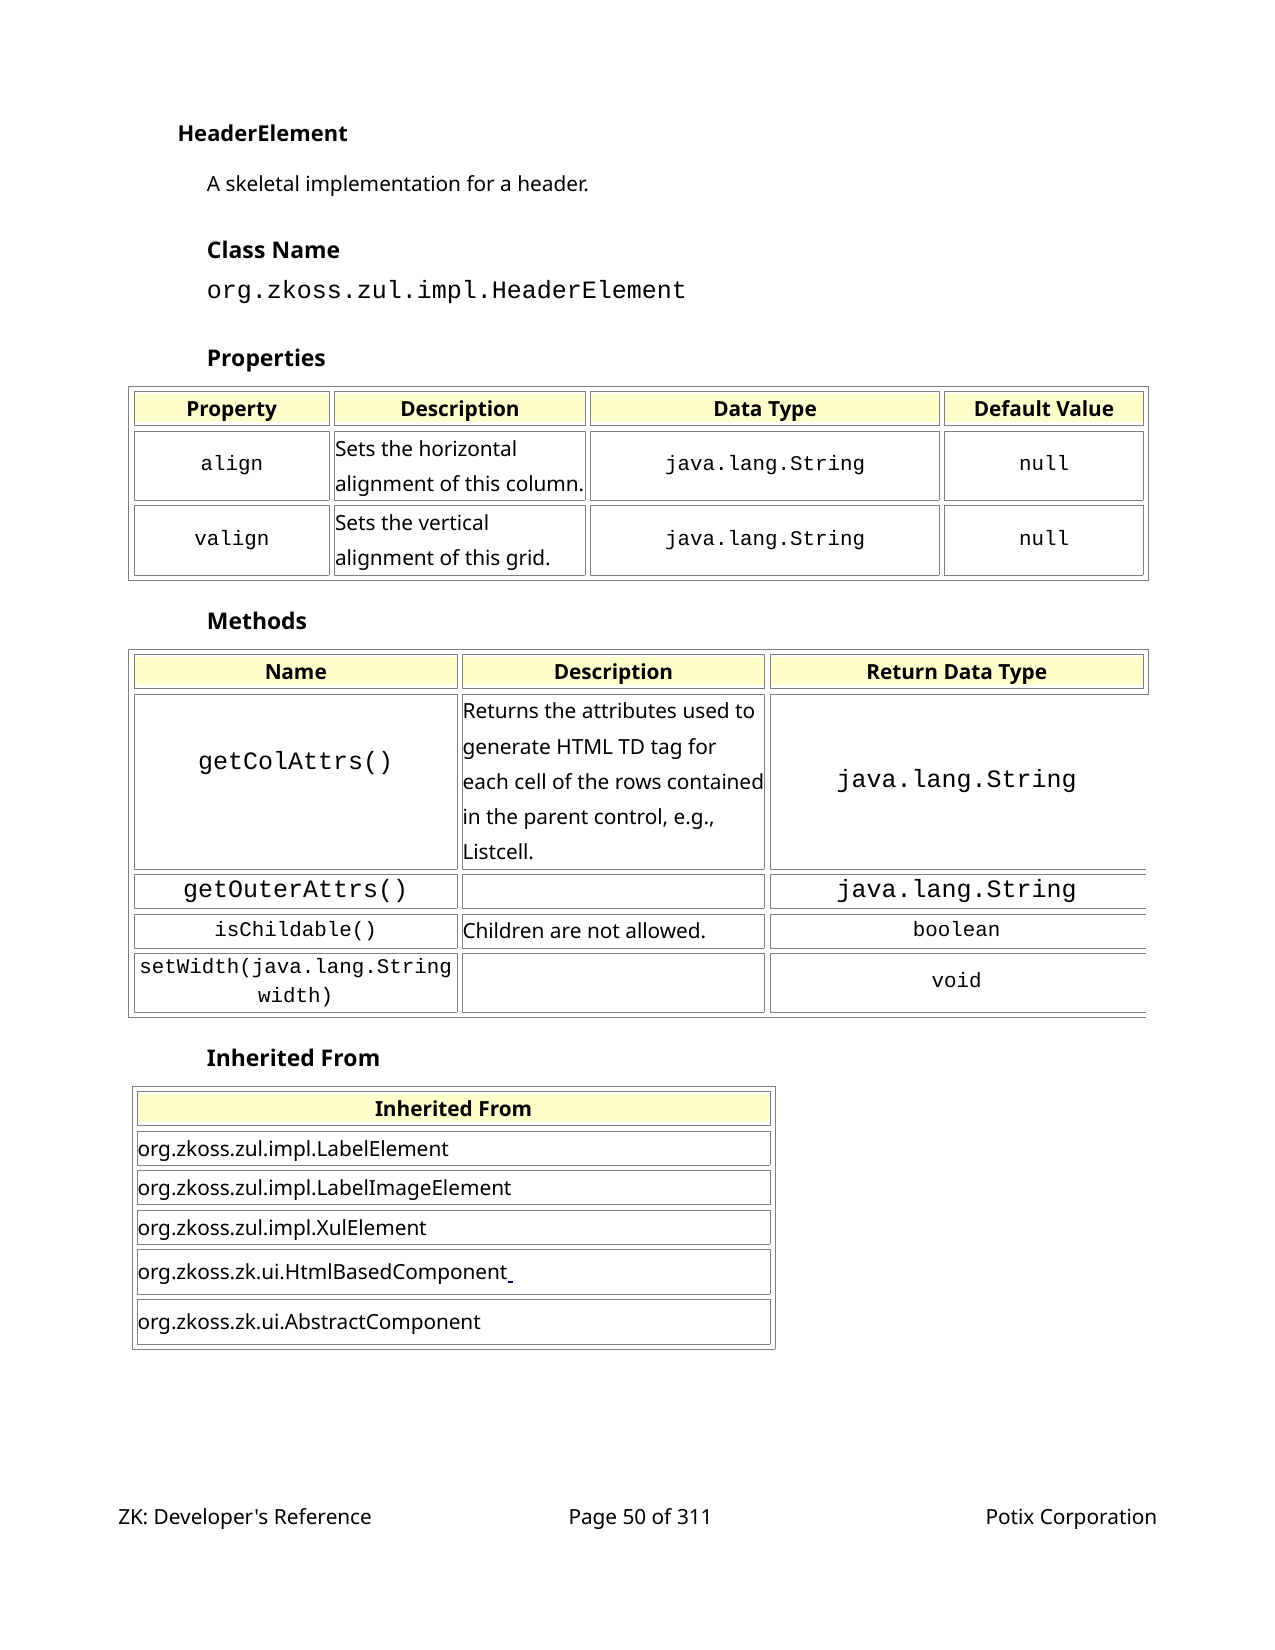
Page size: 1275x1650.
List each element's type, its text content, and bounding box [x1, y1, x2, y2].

table_cell getOuterAttrs() [131, 869, 459, 908]
subtitle Class Name [207, 234, 1157, 265]
table_cell null [942, 425, 1146, 500]
table_cell [460, 869, 767, 908]
subtitle Properties [207, 342, 1157, 373]
table_cell getColAttrs() [131, 688, 459, 869]
table_header Return Data Type [767, 650, 1146, 688]
table_cell java.lang.String [767, 688, 1146, 869]
table_cell java.lang.String [588, 425, 942, 500]
table_header Inherited From [134, 1087, 772, 1125]
table_cell null [942, 500, 1146, 575]
table_cell org.zkoss.zul.impl.LabelElement [134, 1125, 772, 1165]
table_cell org.zkoss.zul.impl.LabelImageElement [134, 1165, 772, 1204]
table_header Name [131, 650, 459, 688]
table_cell [463, 954, 764, 1012]
table_cell [460, 948, 767, 1012]
table_cell org.zkoss.zk.ui.HtmlBasedComponent [134, 1244, 772, 1294]
table_cell Sets the horizontal alignment of this column. [332, 425, 588, 500]
table_cell void [767, 948, 1146, 1012]
table_cell [463, 875, 764, 908]
table_cell align [131, 425, 332, 500]
table_cell java.lang.String [767, 869, 1146, 908]
table_cell Children are not allowed. [460, 908, 767, 948]
text org.zkoss.zul.impl.HeaderElement [207, 277, 1157, 306]
table_header Property [131, 387, 332, 425]
table_cell boolean [767, 908, 1146, 948]
subtitle Inherited From [207, 1042, 1157, 1073]
text A skeletal implementation for a header. [207, 169, 1157, 197]
table_header Description [332, 387, 588, 425]
table_cell setWidth(java.lang.String width) [131, 948, 459, 1012]
table_cell Returns the attributes used to generate HTML TD tag for each cell of the rows contained in the parent control, e.g., Listcell. [460, 688, 767, 869]
table_cell Sets the vertical alignment of this grid. [332, 500, 588, 575]
table_header Data Type [588, 387, 942, 425]
subtitle HeaderElement [177, 118, 1157, 148]
table_cell isChildable() [131, 908, 459, 948]
table_header Description [460, 650, 767, 688]
subtitle Methods [207, 605, 1157, 636]
table_cell org.zkoss.zk.ui.AbstractComponent [134, 1294, 772, 1343]
table_header Default Value [942, 387, 1146, 425]
table_cell valign [131, 500, 332, 575]
table_cell org.zkoss.zul.impl.XulElement [134, 1204, 772, 1244]
table_cell java.lang.String [588, 500, 942, 575]
